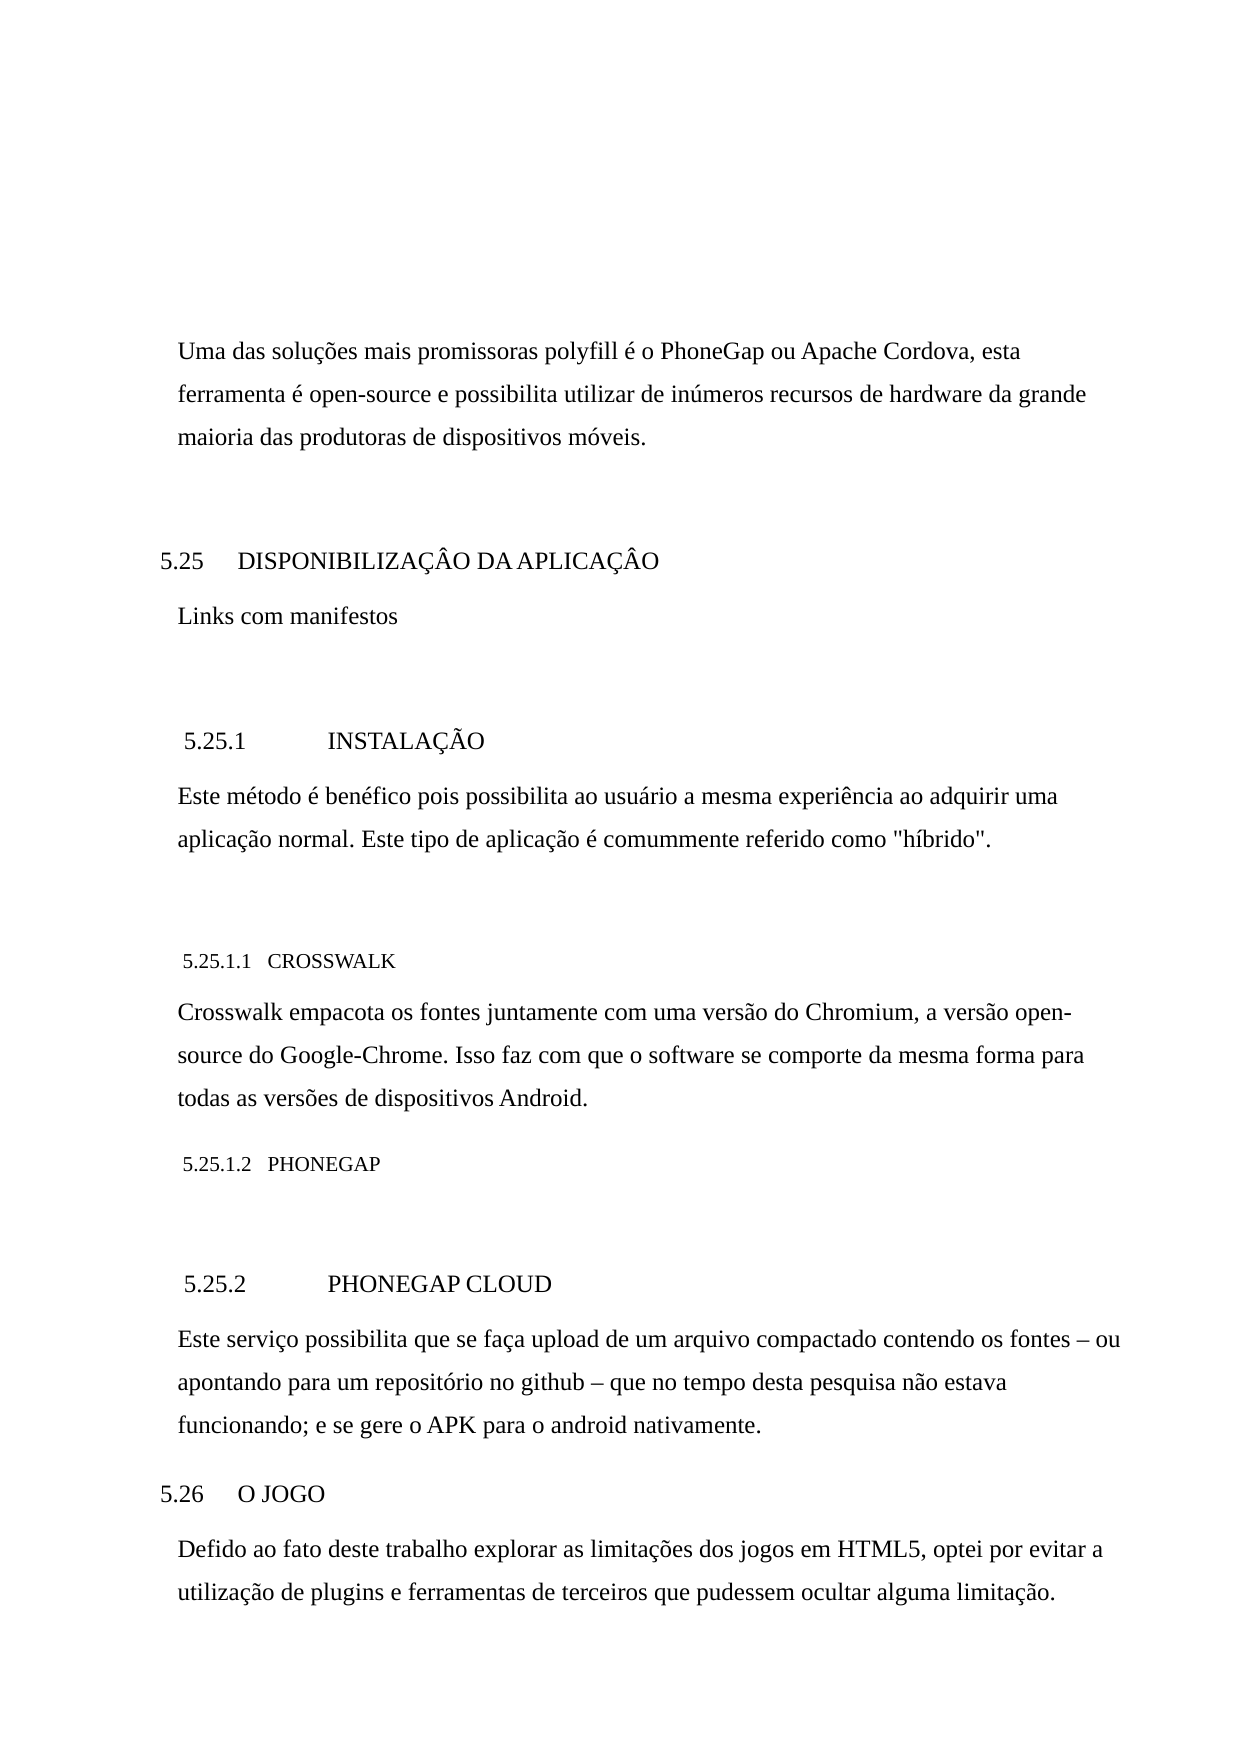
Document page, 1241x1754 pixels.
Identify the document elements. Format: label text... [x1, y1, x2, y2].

text Defido ao fato deste trabalho explorar as limitações dos jogos em HTML5, optei por evitar a utilização de plugins e ferramentas de terceiros que pudessem ocultar alguma limitação. [177, 1534, 1122, 1606]
subtitle DISPONIBILIZAÇÂO DA APLICAÇÂO [153, 546, 1122, 575]
subtitle INSTALAÇÃO [177, 726, 1122, 754]
text Links com manifestos [177, 601, 1122, 630]
text Uma das soluções mais promissoras polyfill é o PhoneGap ou Apache Cordova, esta ferramenta é open-source e possibilita utilizar de inúmeros recursos de hardware da grande maioria das produtoras de dispositivos móveis. [177, 336, 1122, 451]
subtitle O JOGO [153, 1479, 1122, 1508]
text Este serviço possibilita que se faça upload de um arquivo compactado contendo os fontes – ou apontando para um repositório no github – que no tempo desta pesquisa não estava funcionando; e se gere o APK para o android nativamente. [177, 1324, 1122, 1439]
text Este método é benéfico pois possibilita ao usuário a mesma experiência ao adquirir uma aplicação normal. Este tipo de aplicação é comummente referido como "híbrido". [177, 781, 1122, 853]
subtitle CROSSWALK [177, 948, 1122, 973]
subtitle PHONEGAP [177, 1152, 1122, 1176]
subtitle PHONEGAP CLOUD [177, 1269, 1122, 1298]
text Crosswalk empacota os fontes juntamente com uma versão do Chromium, a versão open-source do Google-Chrome. Isso faz com que o software se comporte da mesma forma para todas as versões de dispositivos Android. [177, 997, 1122, 1112]
